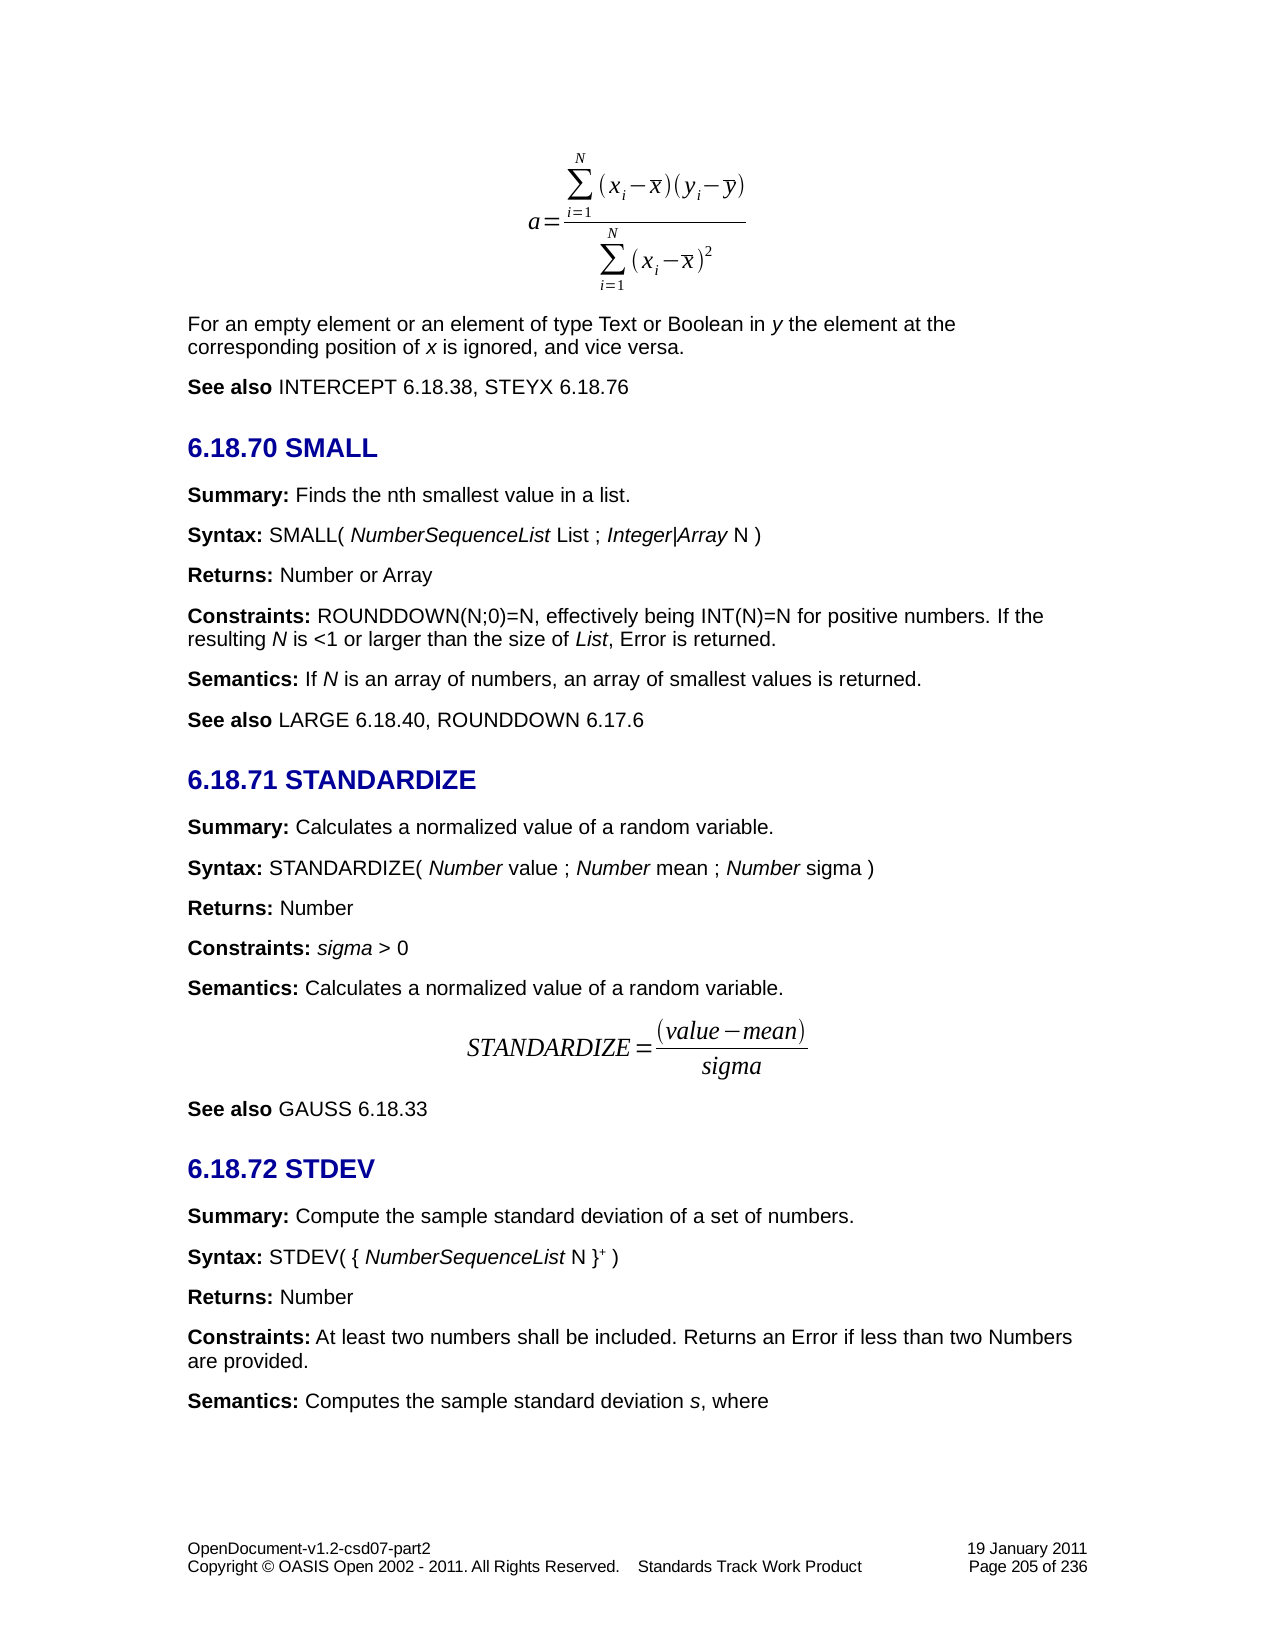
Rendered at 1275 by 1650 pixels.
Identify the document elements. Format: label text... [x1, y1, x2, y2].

text Semantics: If N is an array of numbers, an array of smallest values is returned. [187, 668, 1088, 691]
subtitle STDEV [187, 1154, 1088, 1184]
text Summary: Compute the sample standard deviation of a set of numbers. [187, 1205, 1088, 1228]
text See also INTERCEPT 6.18.38, STEYX 6.18.76 [187, 376, 1088, 399]
text Syntax: STDEV( { NumberSequenceList N }+ ) [187, 1245, 1088, 1269]
text Constraints: ROUNDDOWN(N;0)=N, effectively being INT(N)=N for positive numbers. If the resulting N is <1 or larger than the size of List, Error is returned. [187, 604, 1088, 651]
text Syntax: STANDARDIZE( Number value ; Number mean ; Number sigma ) [187, 856, 1088, 879]
text Semantics: Calculates a normalized value of a random variable. [187, 977, 1088, 1000]
text Returns: Number [187, 896, 1088, 920]
text For an empty element or an element of type Text or Boolean in y the element at the corresponding position of x is ignored, and vice versa. [187, 312, 1088, 359]
subtitle STANDARDIZE [187, 765, 1088, 795]
text Constraints: At least two numbers shall be included. Returns an Error if less than two Numbers are provided. [187, 1326, 1088, 1373]
text Constraints: sigma > 0 [187, 936, 1088, 960]
text See also LARGE 6.18.40, ROUNDDOWN 6.17.6 [187, 708, 1088, 732]
subtitle SMALL [187, 433, 1088, 463]
text Summary: Finds the nth smallest value in a list. [187, 483, 1088, 507]
text Summary: Calculates a normalized value of a random variable. [187, 816, 1088, 839]
text Returns: Number [187, 1285, 1088, 1309]
text See also GAUSS 6.18.33 [187, 1097, 1088, 1121]
text Semantics: Computes the sample standard deviation s, where [187, 1389, 1088, 1413]
text Returns: Number or Array [187, 564, 1088, 587]
text Syntax: SMALL( NumberSequenceList List ; Integer|Array N ) [187, 524, 1088, 547]
